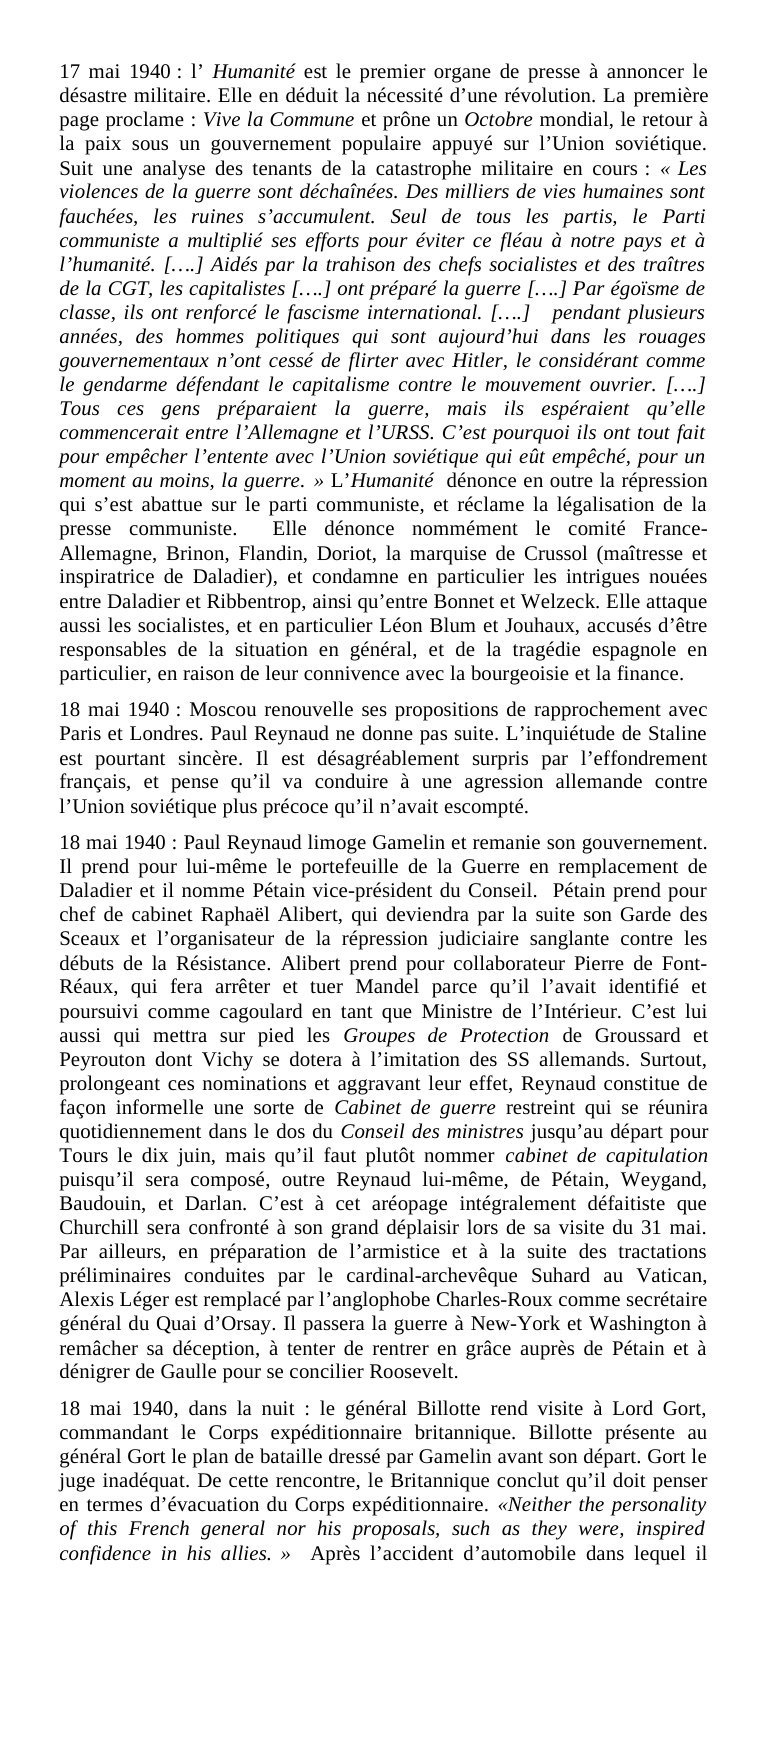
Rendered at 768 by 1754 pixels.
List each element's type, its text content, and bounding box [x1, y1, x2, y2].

text 18 mai 1940, dans la nuit : le général Billotte rend visite à Lord Gort, commandant le Corps expéditionnaire britannique. Billotte présente au général Gort le plan de bataille dressé par Gamelin avant son départ. Gort le juge inadéquat. De cette rencontre, le Britannique conclut qu’il doit penser en termes d’évacuation du Corps expéditionnaire. «Neither the personality of this French general nor his proposals, such as they were, inspired confidence in his allies. » Après l’accident d’automobile dans lequel il [59, 1396, 709, 1564]
text 18 mai 1940 : Moscou renouvelle ses propositions de rapprochement avec Paris et Londres. Paul Reynaud ne donne pas suite. L’inquiétude de Staline est pourtant sincère. Il est désagréablement surpris par l’effondrement français, et pense qu’il va conduire à une agression allemande contre l’Union soviétique plus précoce qu’il n’avait escompté. [59, 697, 709, 817]
text 18 mai 1940 : Paul Reynaud limoge Gamelin et remanie son gouvernement. Il prend pour lui-même le portefeuille de la Guerre en remplacement de Daladier et il nomme Pétain vice-président du Conseil. Pétain prend pour chef de cabinet Raphaël Alibert, qui deviendra par la suite son Garde des Sceaux et l’organisateur de la répression judiciaire sanglante contre les débuts de la Résistance. Alibert prend pour collaborateur Pierre de Font-Réaux, qui fera arrêter et tuer Mandel parce qu’il l’avait identifié et poursuivi comme cagoulard en tant que Ministre de l’Intérieur. C’est lui aussi qui mettra sur pied les Groupes de Protection de Groussard et Peyrouton dont Vichy se dotera à l’imitation des SS allemands. Surtout, prolongeant ces nominations et aggravant leur effet, Reynaud constitue de façon informelle une sorte de Cabinet de guerre restreint qui se réunira quotidiennement dans le dos du Conseil des ministres jusqu’au départ pour Tours le dix juin, mais qu’il faut plutôt nommer cabinet de capitulation puisqu’il sera composé, outre Reynaud lui-même, de Pétain, Weygand, Baudouin, et Darlan. C’est à cet aréopage intégralement défaitiste que Churchill sera confronté à son grand déplaisir lors de sa visite du 31 mai. Par ailleurs, en préparation de l’armistice et à la suite des tractations préliminaires conduites par le cardinal-archevêque Suhard au Vatican, Alexis Léger est remplacé par l’anglophobe Charles-Roux comme secrétaire général du Quai d’Orsay. Il passera la guerre à New-York et Washington à remâcher sa déception, à tenter de rentrer en grâce auprès de Pétain et à dénigrer de Gaulle pour se concilier Roosevelt. [59, 830, 709, 1383]
text 17 mai 1940 : l’ Humanité est le premier organe de presse à annoncer le désastre militaire. Elle en déduit la nécessité d’une révolution. La première page proclame : Vive la Commune et prône un Octobre mondial, le retour à la paix sous un gouvernement populaire appuyé sur l’Union soviétique. Suit une analyse des tenants de la catastrophe militaire en cours : « Les violences de la guerre sont déchaînées. Des milliers de vies humaines sont fauchées, les ruines s’accumulent. Seul de tous les partis, le Parti communiste a multiplié ses efforts pour éviter ce fléau à notre pays et à l’humanité. [….] Aidés par la trahison des chefs socialistes et des traîtres de la CGT, les capitalistes [….] ont préparé la guerre [….] Par égoïsme de classe, ils ont renforcé le fascisme international. [….] pendant plusieurs années, des hommes politiques qui sont aujourd’hui dans les rouages gouvernementaux n’ont cessé de flirter avec Hitler, le considérant comme le gendarme défendant le capitalisme contre le mouvement ouvrier. [….] Tous ces gens préparaient la guerre, mais ils espéraient qu’elle commencerait entre l’Allemagne et l’URSS. C’est pourquoi ils ont tout fait pour empêcher l’entente avec l’Union soviétique qui eût empêché, pour un moment au moins, la guerre. » L’Humanité dénonce en outre la répression qui s’est abattue sur le parti communiste, et réclame la légalisation de la presse communiste. Elle dénonce nommément le comité France-Allemagne, Brinon, Flandin, Doriot, la marquise de Crussol (maîtresse et inspiratrice de Daladier), et condamne en particulier les intrigues nouées entre Daladier et Ribbentrop, ainsi qu’entre Bonnet et Welzeck. Elle attaque aussi les socialistes, et en particulier Léon Blum et Jouhaux, accusés d’être responsables de la situation en général, et de la tragédie espagnole en particulier, en raison de leur connivence avec la bourgeoisie et la finance. [59, 59, 709, 685]
